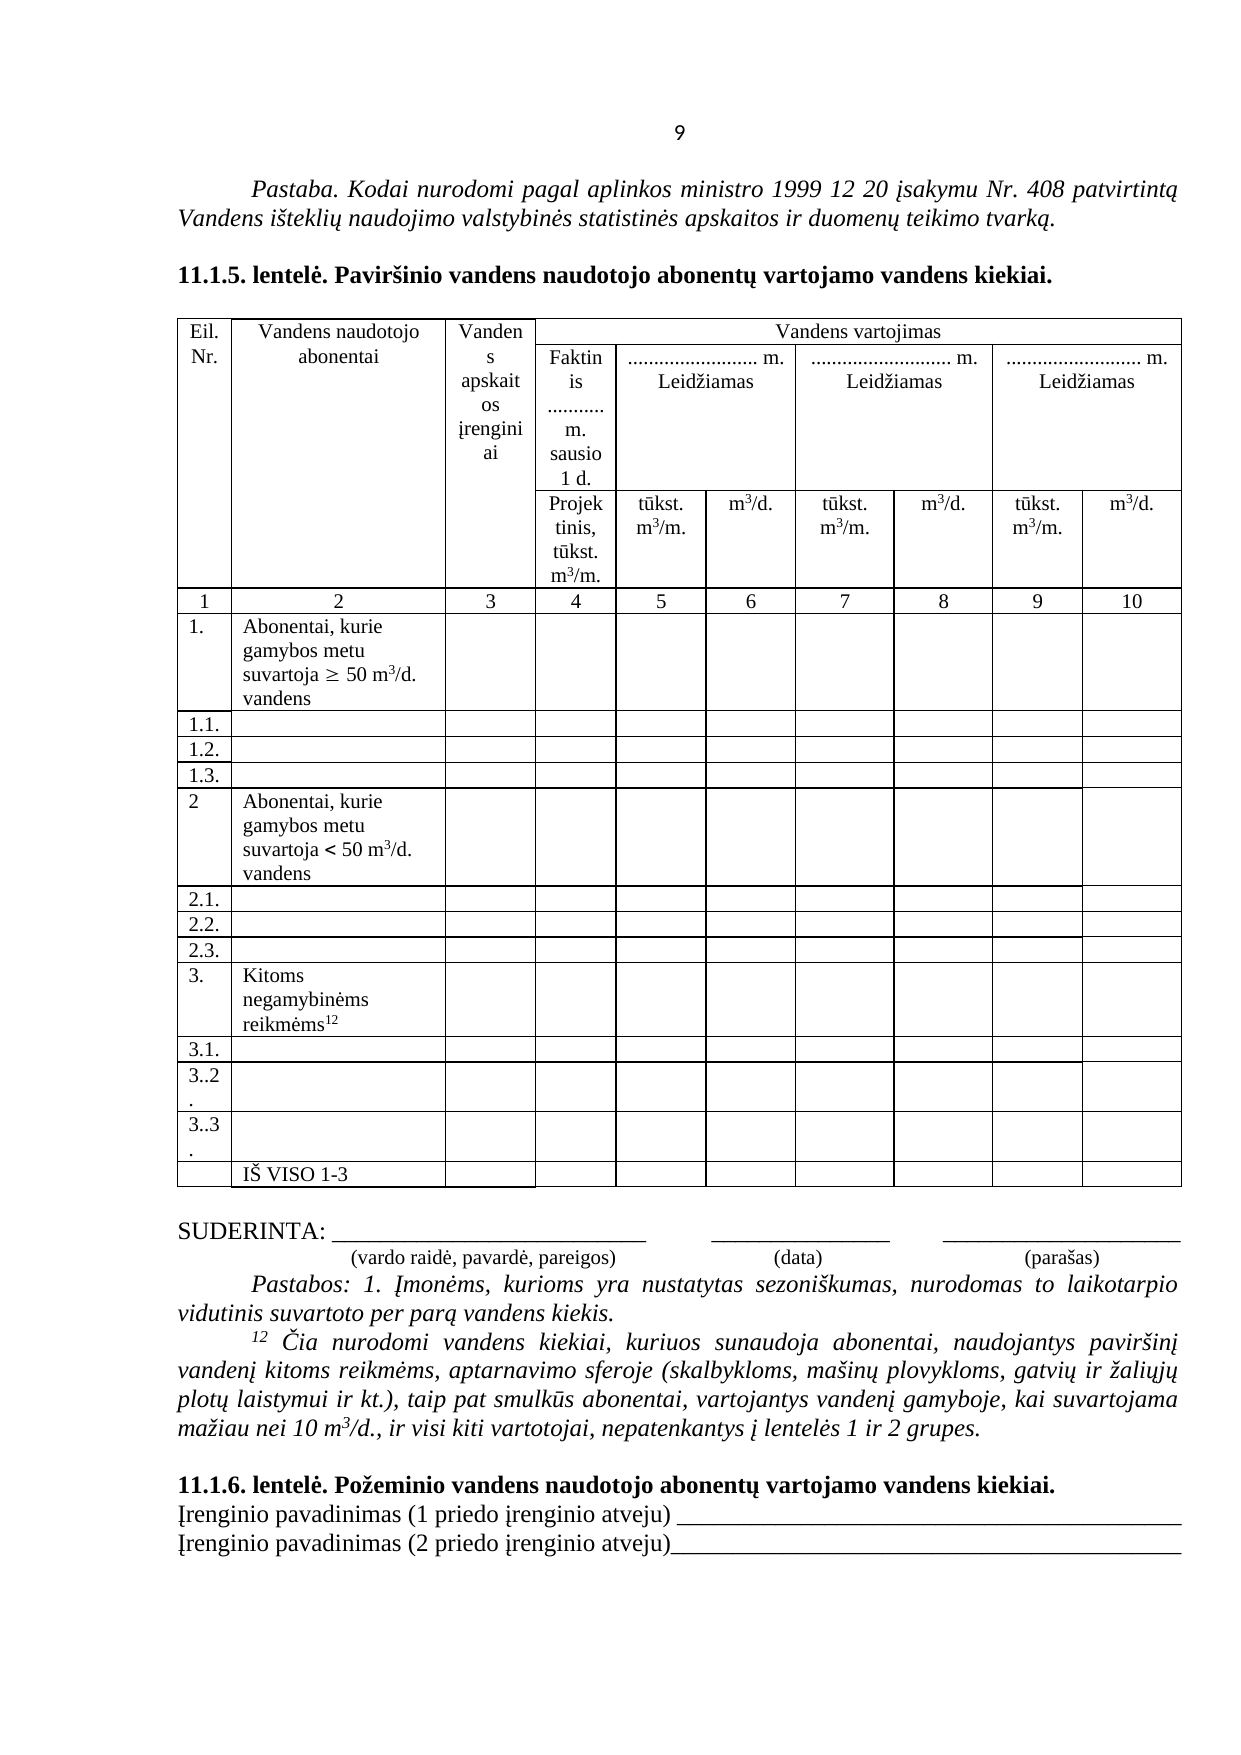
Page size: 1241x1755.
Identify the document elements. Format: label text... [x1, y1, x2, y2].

table_cell [895, 763, 992, 787]
table_cell [536, 1037, 615, 1061]
table_cell [796, 938, 893, 962]
table_cell [446, 763, 535, 787]
table_cell [895, 1112, 992, 1161]
text SUDERINTA: [177, 1216, 1181, 1245]
text Įrenginio pavadinimas (2 priedo įrenginio atveju) [177, 1528, 1181, 1557]
table_cell ......................... m. Leidžiamas [617, 345, 795, 489]
text Pastaba. Kodai nurodomi pagal aplinkos ministro 1999 12 20 įsakymu Nr. 408 patvirtintą Vandens išteklių naudojimo valstybinės statistinės apskaitos ir duomenų teikimo tvarką. [177, 174, 1181, 232]
table_cell 3.1. [178, 1037, 231, 1061]
table_cell [536, 938, 615, 962]
table_cell [446, 887, 535, 911]
table_cell [796, 614, 893, 710]
table_cell [993, 1037, 1082, 1061]
table_cell [536, 763, 615, 787]
table_cell [895, 789, 992, 885]
table_cell [1083, 788, 1181, 885]
text 11.1.6. lentelė. Požeminio vandens naudotojo abonentų vartojamo vandens kiekiai. [177, 1471, 1181, 1499]
table_cell [895, 1063, 992, 1111]
table_cell 2.3. [178, 938, 231, 962]
table_cell 1 [178, 589, 231, 613]
table_cell [617, 963, 705, 1036]
table_cell [232, 887, 445, 911]
table_cell [617, 614, 705, 710]
table_cell [536, 887, 615, 911]
table_cell 4 [536, 589, 615, 613]
table_cell [993, 887, 1082, 911]
table_cell [707, 1162, 795, 1186]
table_cell 9 [993, 589, 1082, 613]
table_cell [796, 737, 893, 761]
table_cell [895, 912, 992, 936]
table_cell [1083, 912, 1181, 936]
table_cell 3. [178, 963, 231, 1036]
text 12 Čia nurodomi vandens kiekiai, kuriuos sunaudoja abonentai, naudojantys paviršinį vandenį kitoms reikmėms, aptarnavimo sferoje (skalbykloms, mašinų plovykloms, gatvių ir žaliųjų plotų laistymui ir kt.), taip pat smulkūs abonentai, vartojantys vandenį gamyboje, kai suvartojama mažiau nei 10 m3/d., ir visi kiti vartotojai, nepatenkantys į lentelės 1 ir 2 grupes. [177, 1327, 1181, 1442]
table_cell [895, 711, 992, 736]
table_cell 2 [232, 589, 445, 613]
table_cell [178, 1162, 231, 1186]
table_cell [446, 1112, 535, 1161]
table_cell [536, 614, 615, 710]
table_cell [993, 711, 1082, 736]
text 11.1.5. lentelė. Paviršinio vandens naudotojo abonentų vartojamo vandens kiekiai. [177, 260, 1181, 289]
table_cell .......................... m. Leidžiamas [993, 345, 1181, 489]
table_cell [707, 963, 795, 1036]
table_cell m3/d. [707, 491, 795, 587]
table_cell [446, 789, 535, 885]
table_cell [796, 763, 893, 787]
table_cell [707, 938, 795, 962]
table_cell [796, 1037, 893, 1061]
table_cell tūkst. m3/m. [796, 491, 893, 587]
table_cell [536, 789, 615, 885]
table_cell [1083, 1112, 1181, 1161]
table_header Vandens vartojimas [536, 319, 1181, 343]
table_cell [232, 1112, 445, 1161]
table_cell 6 [707, 589, 795, 613]
table_cell 3..2. [178, 1063, 231, 1111]
table_cell [536, 1063, 615, 1111]
table_cell [1083, 963, 1181, 1036]
table_cell [446, 963, 535, 1036]
table_cell [536, 1162, 615, 1186]
table_header Eil. Nr. [178, 319, 231, 587]
table_cell 1.3. [178, 763, 231, 787]
table_cell [993, 763, 1082, 787]
table_cell [536, 912, 615, 936]
text (vardo raidė, pavardė, pareigos) (data) (parašas) [177, 1245, 1181, 1269]
table_cell [895, 614, 992, 710]
table_cell [446, 912, 535, 936]
table_cell 3 [446, 589, 535, 613]
table_cell [796, 711, 893, 736]
table_cell [796, 789, 893, 885]
table_cell [232, 737, 445, 761]
table_cell [446, 737, 535, 761]
table_cell [895, 737, 992, 761]
table_cell [707, 1063, 795, 1111]
table_cell [232, 938, 445, 962]
table_cell [1083, 937, 1181, 962]
table_cell [232, 1063, 445, 1111]
table_cell [993, 963, 1082, 1036]
table_cell [707, 711, 795, 736]
table_cell IŠ VISO 1-3 [232, 1162, 445, 1186]
text Įrenginio pavadinimas (1 priedo įrenginio atveju) [177, 1499, 1181, 1528]
table_cell [617, 1162, 705, 1186]
table_cell [993, 938, 1082, 962]
table_cell tūkst. m3/m. [993, 491, 1082, 587]
table_cell [895, 1162, 992, 1186]
text Pastabos: 1. Įmonėms, kurioms yra nustatytas sezoniškumas, nurodomas to laikotarpio vidutinis suvartoto per parą vandens kiekis. [177, 1269, 1181, 1327]
table_cell ........................... m. Leidžiamas [796, 345, 992, 489]
table_cell m3/d. [895, 491, 992, 587]
table_cell 2.1. [178, 887, 231, 911]
table_cell [895, 1037, 992, 1061]
table_cell Projektinis, tūkst. m3/m. [536, 491, 615, 587]
table_cell [617, 1063, 705, 1111]
table_cell [707, 887, 795, 911]
table_cell [617, 763, 705, 787]
table_cell Abonentai, kurie gamybos metu suvartoja  50 m3/d. vandens [232, 789, 445, 885]
table_cell [895, 963, 992, 1036]
table_cell [232, 1037, 445, 1061]
table_cell 7 [796, 589, 893, 613]
table_cell [1083, 711, 1181, 736]
table_cell [707, 912, 795, 936]
table_cell [895, 887, 992, 911]
table_cell [617, 737, 705, 761]
table_cell 2 [178, 789, 231, 885]
table_cell [617, 1112, 705, 1161]
table_cell 1. [178, 614, 231, 710]
table_cell 1.2. [178, 737, 231, 761]
table_cell [796, 912, 893, 936]
table_cell [617, 789, 705, 885]
table_cell [1083, 614, 1181, 710]
table_cell 8 [895, 589, 992, 613]
table_cell [993, 614, 1082, 710]
table_cell [1083, 886, 1181, 911]
table_cell [1083, 763, 1181, 787]
table_cell [895, 938, 992, 962]
table_cell Abonentai, kurie gamybos metu suvartoja  50 m3/d. vandens [232, 614, 445, 710]
table_cell [617, 938, 705, 962]
table_cell [1083, 1062, 1181, 1111]
table_cell [993, 1112, 1082, 1161]
table_cell 10 [1083, 589, 1181, 613]
table_cell 2.2. [178, 912, 231, 936]
table_cell Kitoms negamybinėms reikmėms12 [232, 963, 445, 1036]
table_cell 1.1. [178, 712, 231, 736]
table_cell 3..3. [178, 1112, 231, 1161]
table_cell [707, 1037, 795, 1061]
table_cell [993, 1063, 1082, 1111]
table_cell [993, 737, 1082, 761]
table_cell [446, 711, 535, 736]
table_cell m3/d. [1083, 491, 1181, 587]
table_cell [617, 711, 705, 736]
table_cell [232, 912, 445, 936]
table_cell [446, 614, 535, 710]
table_cell [707, 789, 795, 885]
table_cell [536, 963, 615, 1036]
table_cell [446, 1037, 535, 1061]
table_cell Faktinis ........... m. sausio 1 d. [536, 345, 615, 489]
table_cell [707, 614, 795, 710]
table_cell [617, 1037, 705, 1061]
table_cell [1083, 1037, 1181, 1061]
table_cell [796, 887, 893, 911]
table_cell [796, 963, 893, 1036]
table_cell [536, 1112, 615, 1161]
table_cell tūkst. m3/m. [617, 491, 705, 587]
table_cell [993, 912, 1082, 936]
table_cell [707, 737, 795, 761]
table_cell [536, 737, 615, 761]
table_cell [993, 789, 1082, 885]
table_cell [1083, 737, 1181, 761]
table_header Vandens apskaitos įrenginiai [446, 320, 535, 587]
table_cell [707, 763, 795, 787]
table_cell [446, 938, 535, 962]
table_cell [232, 711, 445, 736]
table_header Vandens naudotojo abonentai [232, 320, 445, 587]
table_cell [617, 887, 705, 911]
table_cell 5 [617, 589, 705, 613]
table_cell [707, 1112, 795, 1161]
table_cell [232, 763, 445, 787]
table_cell [536, 711, 615, 736]
table_cell [796, 1162, 893, 1186]
table_cell [446, 1162, 535, 1186]
table_cell [796, 1112, 893, 1161]
table_cell [993, 1162, 1082, 1186]
table_cell [446, 1063, 535, 1111]
table_cell [796, 1063, 893, 1111]
table_cell [617, 912, 705, 936]
table_cell [1083, 1162, 1181, 1186]
